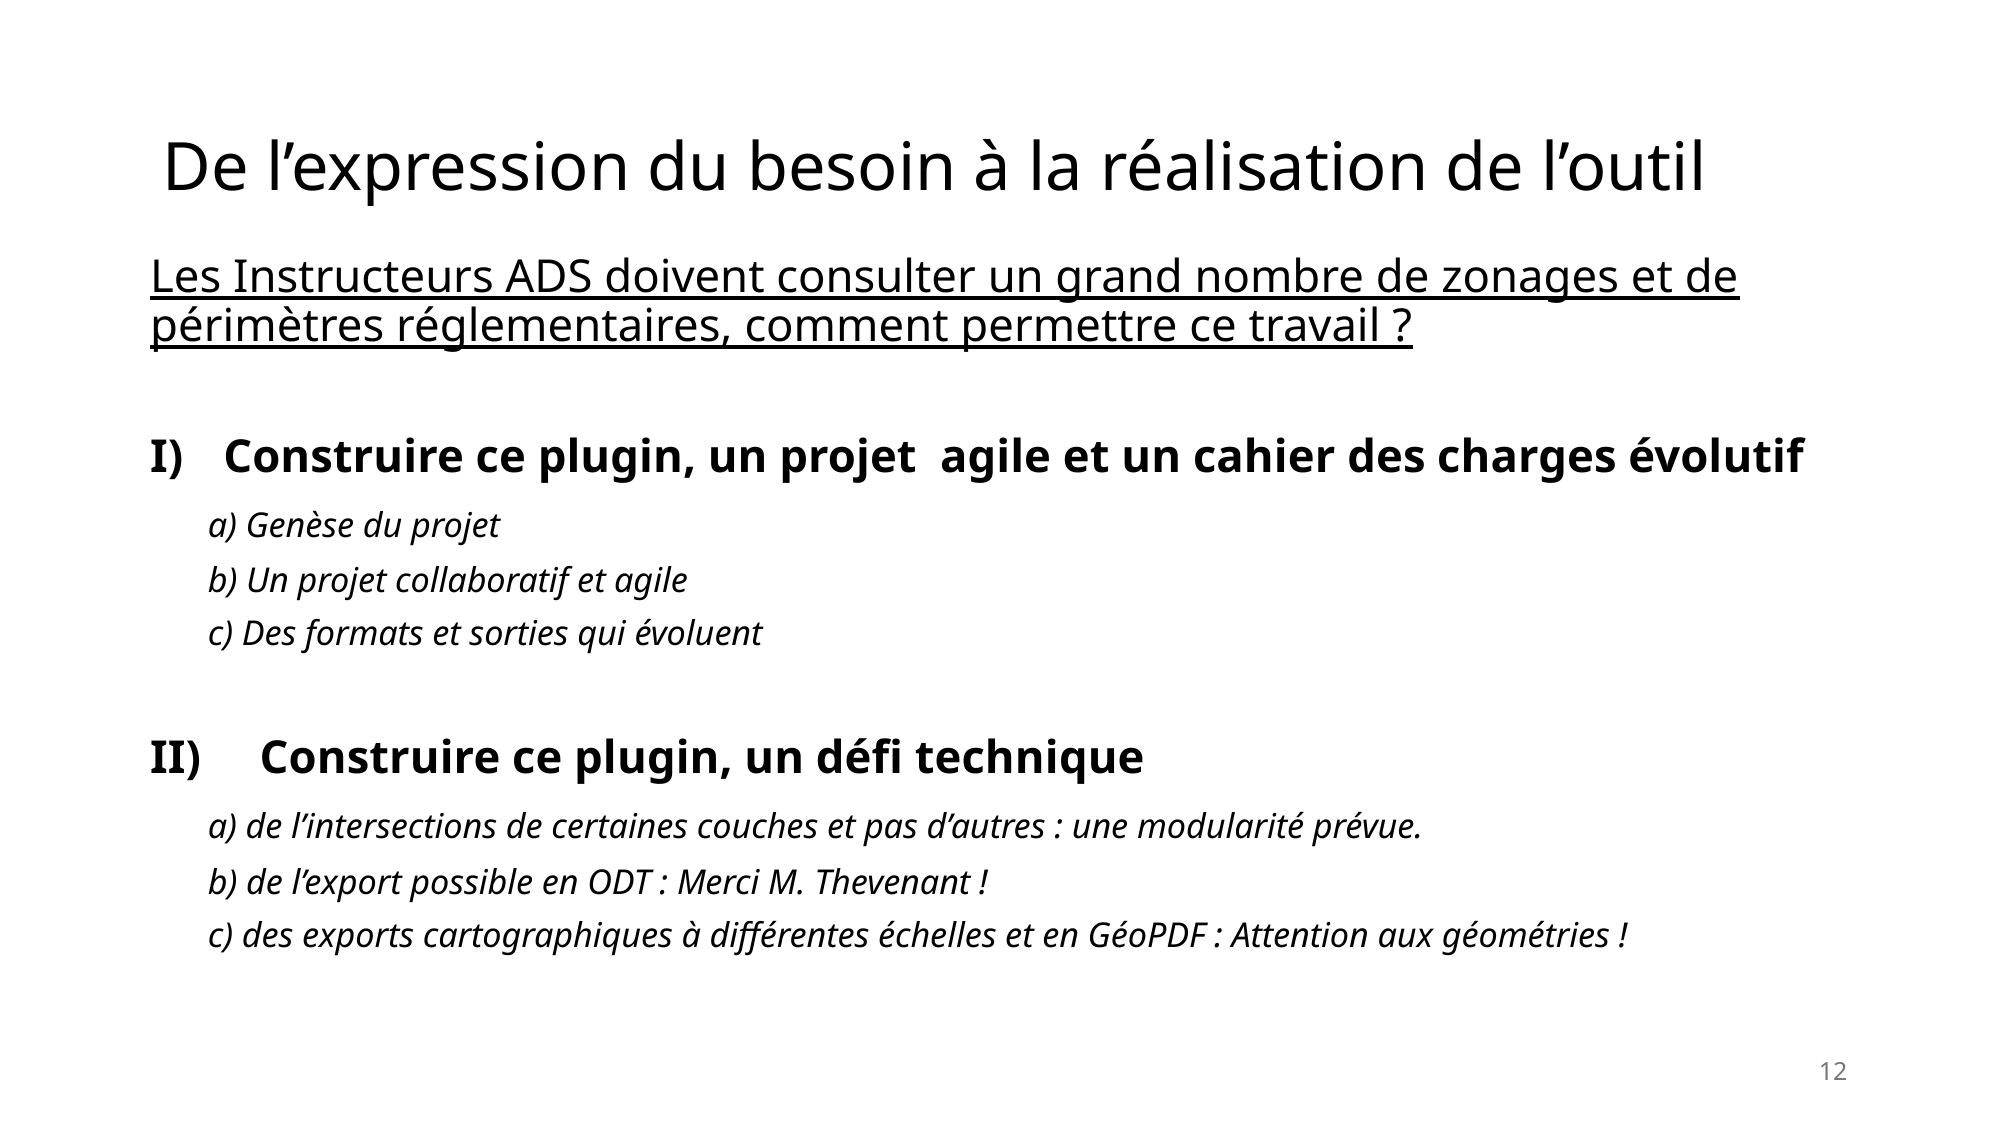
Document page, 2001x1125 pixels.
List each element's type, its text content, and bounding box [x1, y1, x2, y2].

title De l’expression du besoin à la réalisation de l’outil [147, 59, 1920, 278]
slide_number 25 [1412, 1042, 1863, 1103]
list Les Instructeurs ADS doivent consulter un grand nombre de zonages et de périmètres réglementaires, comment permettre ce travail ? Construire ce plugin, un projet agile et un cahier des charges évolutif a) Genèse du projet b) Un projet collaboratif et agile c) Des formats et sorties qui évoluent II) Construire ce plugin, un défi technique a) de l’intersections de certaines couches et pas d’autres : une modularité prévue. b) de l’export possible en ODT : Merci M. Thevenant ! c) des exports cartographiques à différentes échelles et en GéoPDF : Attention aux géométries ! [135, 246, 1861, 975]
